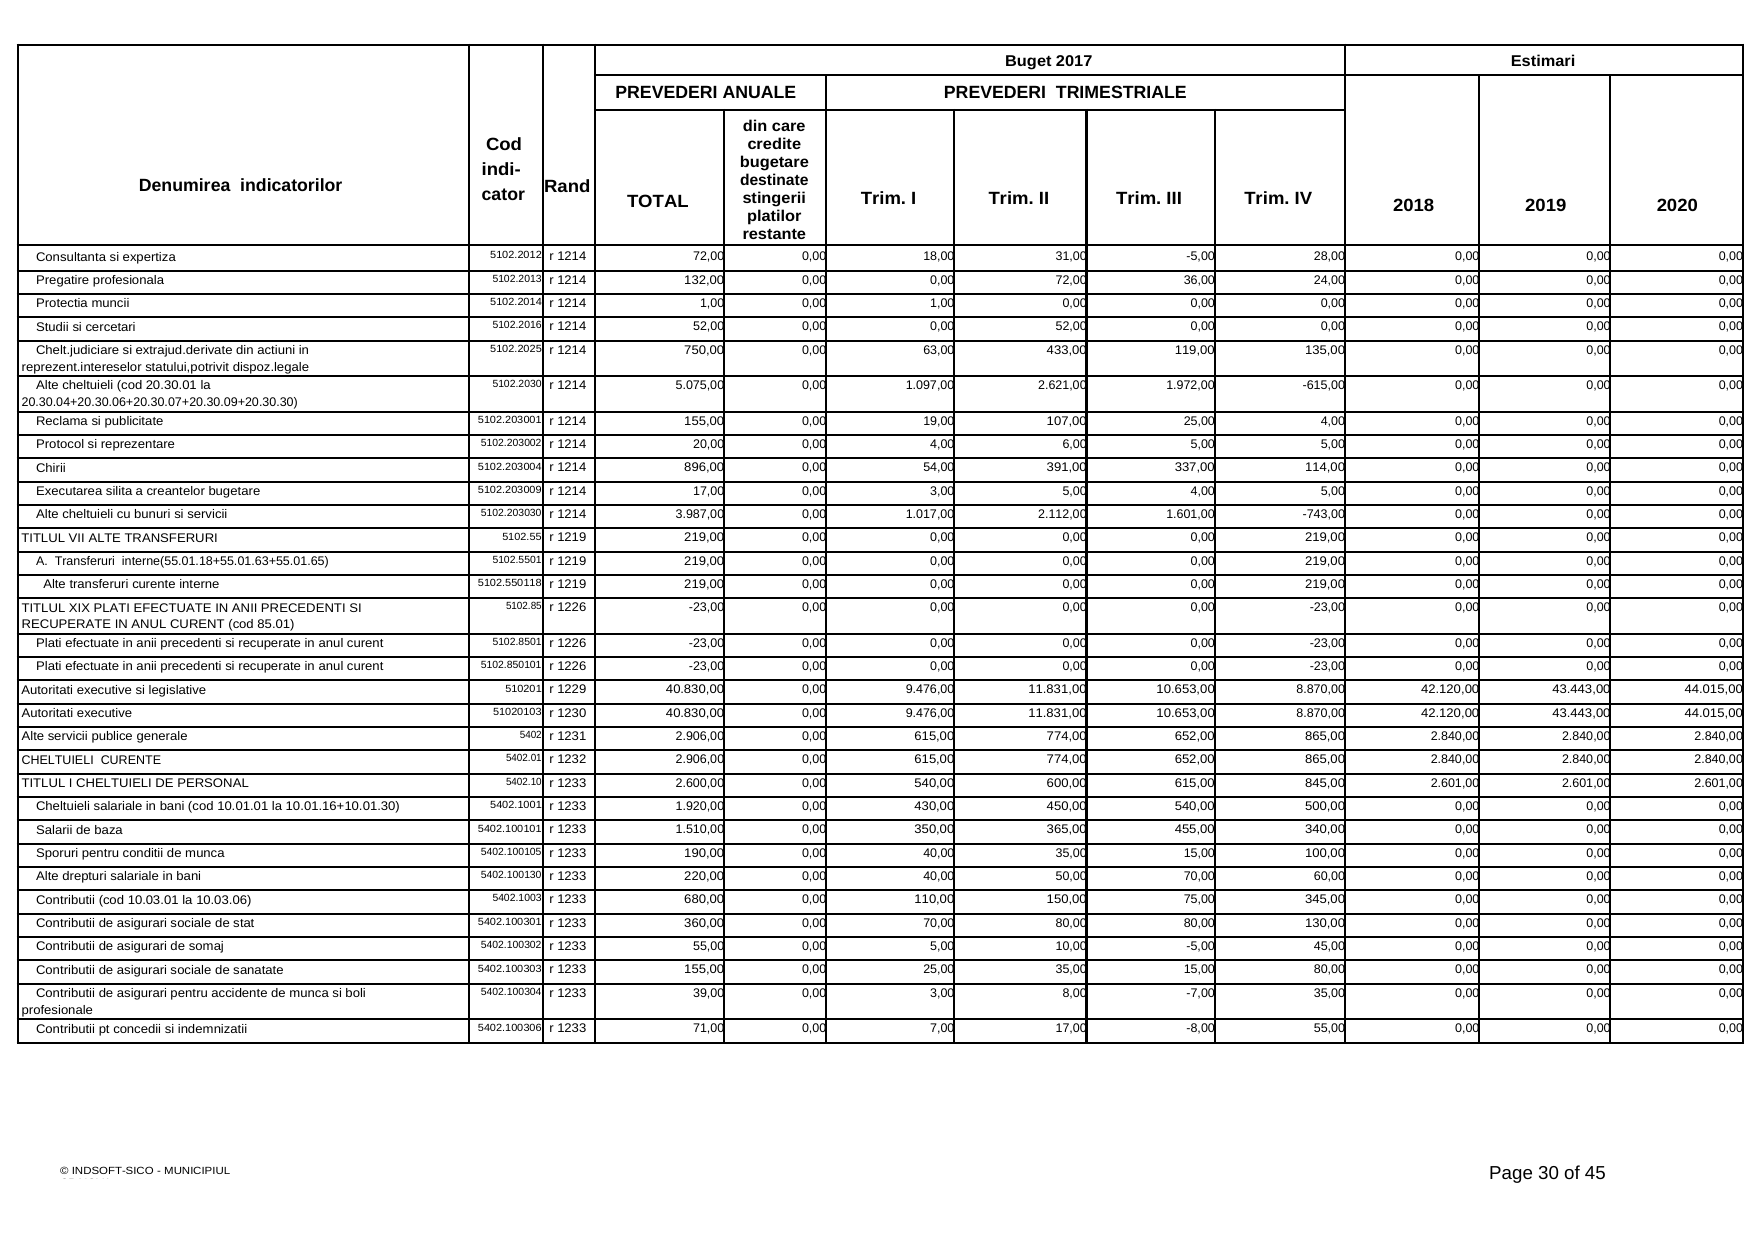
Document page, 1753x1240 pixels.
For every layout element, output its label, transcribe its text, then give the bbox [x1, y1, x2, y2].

table_cell 71,00 [596, 1020, 723, 1042]
table_cell din care credite bugetare destinate stingerii platilor restante [725, 111, 825, 244]
table_cell -23,00 [1216, 635, 1344, 656]
table_cell 5,00 [827, 938, 953, 959]
table_cell 5402.1001 [470, 798, 542, 819]
table_cell 0,00 [1611, 821, 1742, 843]
table_cell 55,00 [1216, 1020, 1344, 1042]
table_cell 0,00 [1611, 483, 1742, 504]
table_cell 0,00 [1480, 342, 1609, 375]
table_cell 5402.100130 [470, 868, 542, 889]
table_cell 5402.100304 [470, 985, 542, 1018]
table_cell 0,00 [827, 529, 953, 551]
table_cell 0,00 [1088, 658, 1214, 679]
table_cell 615,00 [1088, 775, 1214, 796]
table_cell Alte cheltuieli cu bunuri si servicii [19, 506, 468, 527]
table_cell 1,00 [596, 295, 723, 316]
table_cell r 1233 [544, 891, 594, 913]
table_cell TITLUL XIX PLATI EFECTUATE IN ANII PRECEDENTI SI RECUPERATE IN ANUL CURENT (cod 85.01) [19, 599, 468, 633]
table_cell 5102.550118 [470, 576, 542, 597]
table_cell 130,00 [1216, 915, 1344, 936]
table_cell 0,00 [1480, 961, 1609, 983]
table_cell 80,00 [1088, 915, 1214, 936]
table_cell 20,00 [596, 436, 723, 457]
table_cell 0,00 [725, 658, 825, 679]
table_cell 2.601,00 [1480, 775, 1609, 796]
table_cell r 1214 [544, 413, 594, 434]
table_cell 2.840,00 [1346, 751, 1478, 773]
table_cell -5,00 [1088, 938, 1214, 959]
table_cell 0,00 [725, 868, 825, 889]
table_cell Contributii (cod 10.03.01 la 10.03.06) [19, 891, 468, 913]
table_cell 55,00 [596, 938, 723, 959]
table_cell 42.120,00 [1346, 705, 1478, 726]
table_cell Autoritati executive [19, 705, 468, 726]
table_header Denumirea indicatorilor [19, 46, 468, 244]
table_cell 18,00 [827, 246, 953, 269]
table_cell 615,00 [827, 728, 953, 749]
table_cell 114,00 [1216, 459, 1344, 481]
table_cell 5,00 [1216, 483, 1344, 504]
table_cell 340,00 [1216, 821, 1344, 843]
table_cell 0,00 [725, 821, 825, 843]
table_cell 0,00 [1346, 295, 1478, 316]
table_cell 5102.203004 [470, 459, 542, 481]
table_cell Contributii pt concedii si indemnizatii [19, 1020, 468, 1042]
table_cell 0,00 [1346, 891, 1478, 913]
table_cell 0,00 [725, 961, 825, 983]
table_cell 8.870,00 [1216, 681, 1344, 703]
table_cell 0,00 [955, 295, 1085, 316]
table_cell 337,00 [1088, 459, 1214, 481]
table_cell 5102.2013 [470, 272, 542, 293]
table_cell -743,00 [1216, 506, 1344, 527]
table_cell PREVEDERI TRIMESTRIALE [827, 76, 1344, 109]
table_cell r 1219 [544, 553, 594, 574]
table_cell 0,00 [725, 377, 825, 411]
table_cell 0,00 [1480, 459, 1609, 481]
table_cell 11.831,00 [955, 705, 1085, 726]
table_cell 0,00 [725, 272, 825, 293]
table_cell 0,00 [1611, 635, 1742, 656]
table_cell 63,00 [827, 342, 953, 375]
table_cell 5402.100302 [470, 938, 542, 959]
table_cell 0,00 [1346, 938, 1478, 959]
table_cell 0,00 [1611, 798, 1742, 819]
table_cell 0,00 [827, 576, 953, 597]
table_cell r 1214 [544, 506, 594, 527]
table_cell 45,00 [1216, 938, 1344, 959]
table_cell 28,00 [1216, 246, 1344, 269]
table_cell 150,00 [955, 891, 1085, 913]
table_cell 35,00 [955, 961, 1085, 983]
table_cell 219,00 [1216, 553, 1344, 574]
table_cell 5402.100301 [470, 915, 542, 936]
table_cell 219,00 [596, 576, 723, 597]
table_cell 0,00 [1611, 891, 1742, 913]
table_cell 0,00 [725, 728, 825, 749]
table_cell -5,00 [1088, 246, 1214, 269]
table_cell r 1233 [544, 961, 594, 983]
table_cell 9.476,00 [827, 705, 953, 726]
table_cell 5,00 [955, 483, 1085, 504]
table_cell 2.906,00 [596, 728, 723, 749]
table_cell 750,00 [596, 342, 723, 375]
table_cell r 1233 [544, 821, 594, 843]
table_cell -8,00 [1088, 1020, 1214, 1042]
table_cell 345,00 [1216, 891, 1344, 913]
table_cell 0,00 [725, 751, 825, 773]
table_cell 0,00 [1480, 529, 1609, 551]
table_cell 72,00 [596, 246, 723, 269]
table_cell 11.831,00 [955, 681, 1085, 703]
table_cell Alte drepturi salariale in bani [19, 868, 468, 889]
table_cell 0,00 [1480, 377, 1609, 411]
table_cell -7,00 [1088, 985, 1214, 1018]
table_cell 0,00 [1088, 318, 1214, 339]
table_cell 0,00 [1611, 459, 1742, 481]
table_cell 52,00 [596, 318, 723, 339]
table_cell 845,00 [1216, 775, 1344, 796]
table_cell r 1229 [544, 681, 594, 703]
table_cell Contributii de asigurari sociale de sanatate [19, 961, 468, 983]
table_cell 10.653,00 [1088, 705, 1214, 726]
table_cell 40,00 [827, 845, 953, 866]
table_cell 5,00 [1216, 436, 1344, 457]
table_cell 0,00 [1611, 529, 1742, 551]
table_cell PREVEDERI ANUALE [596, 76, 825, 109]
table_cell 5102.2016 [470, 318, 542, 339]
table_cell 0,00 [1480, 1020, 1609, 1042]
table_cell 0,00 [1346, 599, 1478, 633]
table_cell 31,00 [955, 246, 1085, 269]
table_cell 1.601,00 [1088, 506, 1214, 527]
table_cell 600,00 [955, 775, 1085, 796]
table_cell -23,00 [596, 599, 723, 633]
table_cell 5402.01 [470, 751, 542, 773]
table_cell 40.830,00 [596, 705, 723, 726]
table_cell 5102.2025 [470, 342, 542, 375]
table_cell Contributii de asigurari pentru accidente de munca si boli profesionale [19, 985, 468, 1018]
table_cell 0,00 [725, 915, 825, 936]
table_cell 2.112,00 [955, 506, 1085, 527]
table_cell 0,00 [1346, 342, 1478, 375]
table_cell 0,00 [725, 436, 825, 457]
table_cell 0,00 [827, 318, 953, 339]
table_cell 2020 [1611, 76, 1742, 244]
table_cell 155,00 [596, 413, 723, 434]
table_cell 44.015,00 [1611, 681, 1742, 703]
table_cell 0,00 [1611, 961, 1742, 983]
table_cell Sporuri pentru conditii de munca [19, 845, 468, 866]
table_cell 5102.8501 [470, 635, 542, 656]
table_cell 540,00 [827, 775, 953, 796]
table_cell 8.870,00 [1216, 705, 1344, 726]
table_cell 0,00 [1611, 436, 1742, 457]
table_cell 0,00 [725, 459, 825, 481]
table_cell 430,00 [827, 798, 953, 819]
table_cell 25,00 [1088, 413, 1214, 434]
table_cell 0,00 [1611, 658, 1742, 679]
table_cell 0,00 [725, 553, 825, 574]
table_cell 0,00 [1480, 599, 1609, 633]
table_cell 0,00 [955, 635, 1085, 656]
table_cell 3.987,00 [596, 506, 723, 527]
table_cell 44.015,00 [1611, 705, 1742, 726]
table_cell 110,00 [827, 891, 953, 913]
table_cell Trim. IV [1216, 111, 1344, 244]
table_cell 0,00 [1346, 318, 1478, 339]
table_cell 5102.2012 [470, 246, 542, 269]
table_cell 5102.2030 [470, 377, 542, 411]
table_cell 0,00 [1480, 985, 1609, 1018]
table_cell 25,00 [827, 961, 953, 983]
table_cell 652,00 [1088, 751, 1214, 773]
table_cell 119,00 [1088, 342, 1214, 375]
table_cell 0,00 [1346, 1020, 1478, 1042]
table_cell r 1214 [544, 318, 594, 339]
table_cell r 1214 [544, 459, 594, 481]
table_cell 8,00 [955, 985, 1085, 1018]
table_cell 2.840,00 [1480, 751, 1609, 773]
table_cell 0,00 [725, 506, 825, 527]
table_cell 0,00 [1088, 295, 1214, 316]
table_cell 0,00 [1216, 295, 1344, 316]
table_cell Chirii [19, 459, 468, 481]
table_cell 0,00 [1480, 891, 1609, 913]
table_cell Consultanta si expertiza [19, 246, 468, 269]
table_cell 35,00 [955, 845, 1085, 866]
table_cell 0,00 [1346, 821, 1478, 843]
table_cell CHELTUIELI CURENTE [19, 751, 468, 773]
table_cell 450,00 [955, 798, 1085, 819]
table_cell Reclama si publicitate [19, 413, 468, 434]
table_cell 0,00 [1346, 377, 1478, 411]
table_cell 219,00 [1216, 529, 1344, 551]
table_cell 774,00 [955, 728, 1085, 749]
table_cell 2.840,00 [1611, 728, 1742, 749]
table_cell Pregatire profesionala [19, 272, 468, 293]
table_cell Plati efectuate in anii precedenti si recuperate in anul curent [19, 635, 468, 656]
table_cell r 1214 [544, 342, 594, 375]
table_cell Alte cheltuieli (cod 20.30.01 la 20.30.04+20.30.06+20.30.07+20.30.09+20.30.30) [19, 377, 468, 411]
table_cell 60,00 [1216, 868, 1344, 889]
table_cell 5102.5501 [470, 553, 542, 574]
table_cell 0,00 [1346, 985, 1478, 1018]
table_cell 0,00 [1480, 915, 1609, 936]
table_cell 0,00 [1480, 483, 1609, 504]
table_cell 9.476,00 [827, 681, 953, 703]
table_cell 0,00 [725, 529, 825, 551]
table_cell 433,00 [955, 342, 1085, 375]
table_cell 0,00 [1611, 599, 1742, 633]
table_cell 350,00 [827, 821, 953, 843]
table_cell Autoritati executive si legislative [19, 681, 468, 703]
table_cell 0,00 [1480, 272, 1609, 293]
table_cell Chelt.judiciare si extrajud.derivate din actiuni in reprezent.intereselor statului,potrivit dispoz.legale [19, 342, 468, 375]
table_cell 0,00 [827, 635, 953, 656]
table_cell 0,00 [1480, 821, 1609, 843]
table_cell r 1233 [544, 938, 594, 959]
table_header Cod indi- cator [470, 46, 542, 244]
table_cell 1,00 [827, 295, 953, 316]
table_cell r 1214 [544, 436, 594, 457]
table_cell 0,00 [827, 658, 953, 679]
table_cell 0,00 [725, 295, 825, 316]
table_cell 0,00 [1346, 529, 1478, 551]
table_cell 35,00 [1216, 985, 1344, 1018]
table_cell 4,00 [1088, 483, 1214, 504]
table_cell r 1230 [544, 705, 594, 726]
table_cell 0,00 [1611, 938, 1742, 959]
table_cell -23,00 [596, 635, 723, 656]
table_cell 2.621,00 [955, 377, 1085, 411]
table_cell 2.840,00 [1480, 728, 1609, 749]
table_cell 5102.2014 [470, 295, 542, 316]
table_cell 0,00 [1346, 915, 1478, 936]
table_cell 39,00 [596, 985, 723, 1018]
table_cell r 1233 [544, 1020, 594, 1042]
table_cell 24,00 [1216, 272, 1344, 293]
table_cell 5402.100105 [470, 845, 542, 866]
table_cell 0,00 [1480, 295, 1609, 316]
table_cell 0,00 [1088, 576, 1214, 597]
table_cell 6,00 [955, 436, 1085, 457]
table_cell -23,00 [1216, 599, 1344, 633]
table_cell 0,00 [1480, 798, 1609, 819]
table_cell 5102.85 [470, 599, 542, 633]
table_cell 0,00 [1216, 318, 1344, 339]
table_cell Trim. II [955, 111, 1085, 244]
table_cell 0,00 [725, 246, 825, 269]
table_cell 0,00 [1611, 295, 1742, 316]
table_cell Cheltuieli salariale in bani (cod 10.01.01 la 10.01.16+10.01.30) [19, 798, 468, 819]
table_cell 0,00 [955, 658, 1085, 679]
table_cell 42.120,00 [1346, 681, 1478, 703]
table_cell 2.840,00 [1611, 751, 1742, 773]
table_header Estimari [1346, 46, 1742, 74]
table_cell 5402.100306 [470, 1020, 542, 1042]
table_cell 2.906,00 [596, 751, 723, 773]
table_cell r 1233 [544, 845, 594, 866]
table_cell 7,00 [827, 1020, 953, 1042]
table_cell 0,00 [1346, 658, 1478, 679]
table_cell 0,00 [1611, 915, 1742, 936]
table_cell 0,00 [725, 681, 825, 703]
table_cell Trim. I [827, 111, 953, 244]
table_cell 80,00 [1216, 961, 1344, 983]
table_cell 5402.10 [470, 775, 542, 796]
table_cell 652,00 [1088, 728, 1214, 749]
table_cell 0,00 [1346, 845, 1478, 866]
table_cell 0,00 [1611, 868, 1742, 889]
table_cell 0,00 [1480, 658, 1609, 679]
table_cell 5102.850101 [470, 658, 542, 679]
table_cell 5402 [470, 728, 542, 749]
table_cell r 1226 [544, 599, 594, 633]
table_cell 2.601,00 [1611, 775, 1742, 796]
table_cell 0,00 [827, 272, 953, 293]
table_cell 0,00 [1346, 506, 1478, 527]
table_cell 0,00 [1346, 413, 1478, 434]
table_cell 774,00 [955, 751, 1085, 773]
table_cell 3,00 [827, 483, 953, 504]
table_cell 0,00 [1346, 576, 1478, 597]
table_cell 540,00 [1088, 798, 1214, 819]
table_cell 43.443,00 [1480, 705, 1609, 726]
table_cell 2.600,00 [596, 775, 723, 796]
table_cell 70,00 [827, 915, 953, 936]
table_cell Studii si cercetari [19, 318, 468, 339]
table_cell 365,00 [955, 821, 1085, 843]
table_cell 50,00 [955, 868, 1085, 889]
table_cell 0,00 [725, 938, 825, 959]
table_cell 17,00 [955, 1020, 1085, 1042]
table_cell r 1219 [544, 529, 594, 551]
table_cell 0,00 [1480, 436, 1609, 457]
table_cell TITLUL VII ALTE TRANSFERURI [19, 529, 468, 551]
table_cell 0,00 [725, 483, 825, 504]
table_cell Plati efectuate in anii precedenti si recuperate in anul curent [19, 658, 468, 679]
table_cell 17,00 [596, 483, 723, 504]
table_cell r 1233 [544, 798, 594, 819]
table_cell 100,00 [1216, 845, 1344, 866]
table_cell r 1233 [544, 985, 594, 1018]
table_cell 865,00 [1216, 728, 1344, 749]
table_cell 80,00 [955, 915, 1085, 936]
table_cell 0,00 [1346, 459, 1478, 481]
table_cell 0,00 [725, 798, 825, 819]
table_cell 70,00 [1088, 868, 1214, 889]
table_cell 1.017,00 [827, 506, 953, 527]
table_cell 107,00 [955, 413, 1085, 434]
table_cell 0,00 [1480, 553, 1609, 574]
table_cell 190,00 [596, 845, 723, 866]
table_cell 615,00 [827, 751, 953, 773]
table_cell 0,00 [725, 705, 825, 726]
table_cell 72,00 [955, 272, 1085, 293]
table_cell 15,00 [1088, 845, 1214, 866]
table_cell 0,00 [1346, 246, 1478, 269]
table_cell -615,00 [1216, 377, 1344, 411]
table_cell 2018 [1346, 76, 1478, 244]
table_cell 0,00 [725, 635, 825, 656]
table_cell 896,00 [596, 459, 723, 481]
table_cell 0,00 [1346, 436, 1478, 457]
table_cell 0,00 [1611, 1020, 1742, 1042]
table_cell 0,00 [1088, 635, 1214, 656]
table_cell 0,00 [1346, 553, 1478, 574]
table_cell 0,00 [1611, 576, 1742, 597]
table_cell Salarii de baza [19, 821, 468, 843]
table_cell 680,00 [596, 891, 723, 913]
table_cell 1.920,00 [596, 798, 723, 819]
table_cell 1.972,00 [1088, 377, 1214, 411]
table_cell 0,00 [1480, 576, 1609, 597]
table_cell 0,00 [1480, 506, 1609, 527]
table_cell 5102.203001 [470, 413, 542, 434]
table_header Rand [544, 46, 594, 244]
table_cell Contributii de asigurari sociale de stat [19, 915, 468, 936]
table_cell Protocol si reprezentare [19, 436, 468, 457]
table_cell 1.097,00 [827, 377, 953, 411]
table_cell r 1214 [544, 295, 594, 316]
table_cell 10,00 [955, 938, 1085, 959]
table_cell 0,00 [725, 342, 825, 375]
table_cell Protectia muncii [19, 295, 468, 316]
table_cell 0,00 [1346, 961, 1478, 983]
table_cell 0,00 [1346, 635, 1478, 656]
table_cell 5102.55 [470, 529, 542, 551]
table_cell 4,00 [827, 436, 953, 457]
table_cell 360,00 [596, 915, 723, 936]
table_cell 500,00 [1216, 798, 1344, 819]
table_cell 0,00 [1611, 377, 1742, 411]
table_cell 5402.1003 [470, 891, 542, 913]
table_cell Executarea silita a creantelor bugetare [19, 483, 468, 504]
table_cell r 1214 [544, 246, 594, 269]
table_cell 43.443,00 [1480, 681, 1609, 703]
table_cell 0,00 [955, 529, 1085, 551]
table_cell 0,00 [1480, 318, 1609, 339]
table_cell 0,00 [725, 891, 825, 913]
table_cell 5102.203030 [470, 506, 542, 527]
table_cell 220,00 [596, 868, 723, 889]
table_cell 155,00 [596, 961, 723, 983]
table_header Buget 2017 [596, 46, 1344, 74]
table_cell 0,00 [1611, 272, 1742, 293]
table_cell -23,00 [596, 658, 723, 679]
table_cell 0,00 [1088, 529, 1214, 551]
table_cell 51020103 [470, 705, 542, 726]
table_cell 0,00 [1480, 868, 1609, 889]
table_cell 0,00 [1611, 845, 1742, 866]
table_cell 2.601,00 [1346, 775, 1478, 796]
table_cell 5102.203009 [470, 483, 542, 504]
table_cell 0,00 [1346, 483, 1478, 504]
table_cell 219,00 [1216, 576, 1344, 597]
table_cell 0,00 [1611, 342, 1742, 375]
table_cell r 1232 [544, 751, 594, 773]
table_cell 0,00 [725, 775, 825, 796]
table_cell 0,00 [1346, 798, 1478, 819]
table_cell r 1233 [544, 775, 594, 796]
table_cell r 1233 [544, 915, 594, 936]
table_cell 135,00 [1216, 342, 1344, 375]
table_cell r 1214 [544, 483, 594, 504]
table_cell 0,00 [725, 1020, 825, 1042]
table_cell 10.653,00 [1088, 681, 1214, 703]
table_cell r 1231 [544, 728, 594, 749]
table_cell 0,00 [955, 599, 1085, 633]
table_cell 0,00 [827, 599, 953, 633]
table_cell 0,00 [725, 576, 825, 597]
table_cell 0,00 [955, 576, 1085, 597]
table_cell 40,00 [827, 868, 953, 889]
table_cell 0,00 [1088, 599, 1214, 633]
table_cell 4,00 [1216, 413, 1344, 434]
table_cell 0,00 [725, 599, 825, 633]
table_cell 219,00 [596, 529, 723, 551]
table_cell Trim. III [1088, 111, 1214, 244]
table_cell 0,00 [1611, 553, 1742, 574]
table_cell 2019 [1480, 76, 1609, 244]
table_cell 40.830,00 [596, 681, 723, 703]
table_cell 54,00 [827, 459, 953, 481]
table_cell Contributii de asigurari de somaj [19, 938, 468, 959]
table_cell 5,00 [1088, 436, 1214, 457]
table_cell r 1226 [544, 658, 594, 679]
table_cell -23,00 [1216, 658, 1344, 679]
table_cell r 1214 [544, 377, 594, 411]
table_cell 391,00 [955, 459, 1085, 481]
table_cell r 1214 [544, 272, 594, 293]
table_cell A. Transferuri interne(55.01.18+55.01.63+55.01.65) [19, 553, 468, 574]
table_cell 0,00 [827, 553, 953, 574]
table_cell 0,00 [1346, 272, 1478, 293]
table_cell 0,00 [1480, 413, 1609, 434]
table_cell 0,00 [725, 318, 825, 339]
table_cell 1.510,00 [596, 821, 723, 843]
table_cell 5.075,00 [596, 377, 723, 411]
table_cell 219,00 [596, 553, 723, 574]
table_cell 0,00 [1480, 246, 1609, 269]
table_cell r 1233 [544, 868, 594, 889]
table_cell 5102.203002 [470, 436, 542, 457]
table_cell 0,00 [1611, 506, 1742, 527]
table_cell 0,00 [1480, 635, 1609, 656]
table_cell 0,00 [1611, 246, 1742, 269]
table_cell 36,00 [1088, 272, 1214, 293]
table_cell TITLUL I CHELTUIELI DE PERSONAL [19, 775, 468, 796]
table_cell 0,00 [1611, 318, 1742, 339]
table_cell 0,00 [1480, 938, 1609, 959]
table_cell 0,00 [955, 553, 1085, 574]
table_cell r 1219 [544, 576, 594, 597]
table_cell 132,00 [596, 272, 723, 293]
table_cell 0,00 [725, 413, 825, 434]
table_cell 5402.100303 [470, 961, 542, 983]
table_cell 865,00 [1216, 751, 1344, 773]
table_cell 510201 [470, 681, 542, 703]
table_cell 19,00 [827, 413, 953, 434]
table_cell 75,00 [1088, 891, 1214, 913]
table_cell 0,00 [1611, 413, 1742, 434]
table_cell 0,00 [725, 845, 825, 866]
table_cell 0,00 [1480, 845, 1609, 866]
table_cell Alte transferuri curente interne [19, 576, 468, 597]
table_cell 0,00 [1611, 985, 1742, 1018]
table_cell r 1226 [544, 635, 594, 656]
table_cell 0,00 [725, 985, 825, 1018]
table_cell 52,00 [955, 318, 1085, 339]
table_cell 15,00 [1088, 961, 1214, 983]
table_cell 2.840,00 [1346, 728, 1478, 749]
table_cell 455,00 [1088, 821, 1214, 843]
table_cell 0,00 [1346, 868, 1478, 889]
table_cell 0,00 [1088, 553, 1214, 574]
table_cell Alte servicii publice generale [19, 728, 468, 749]
table_cell TOTAL [596, 111, 723, 244]
table_cell 5402.100101 [470, 821, 542, 843]
table_cell 3,00 [827, 985, 953, 1018]
